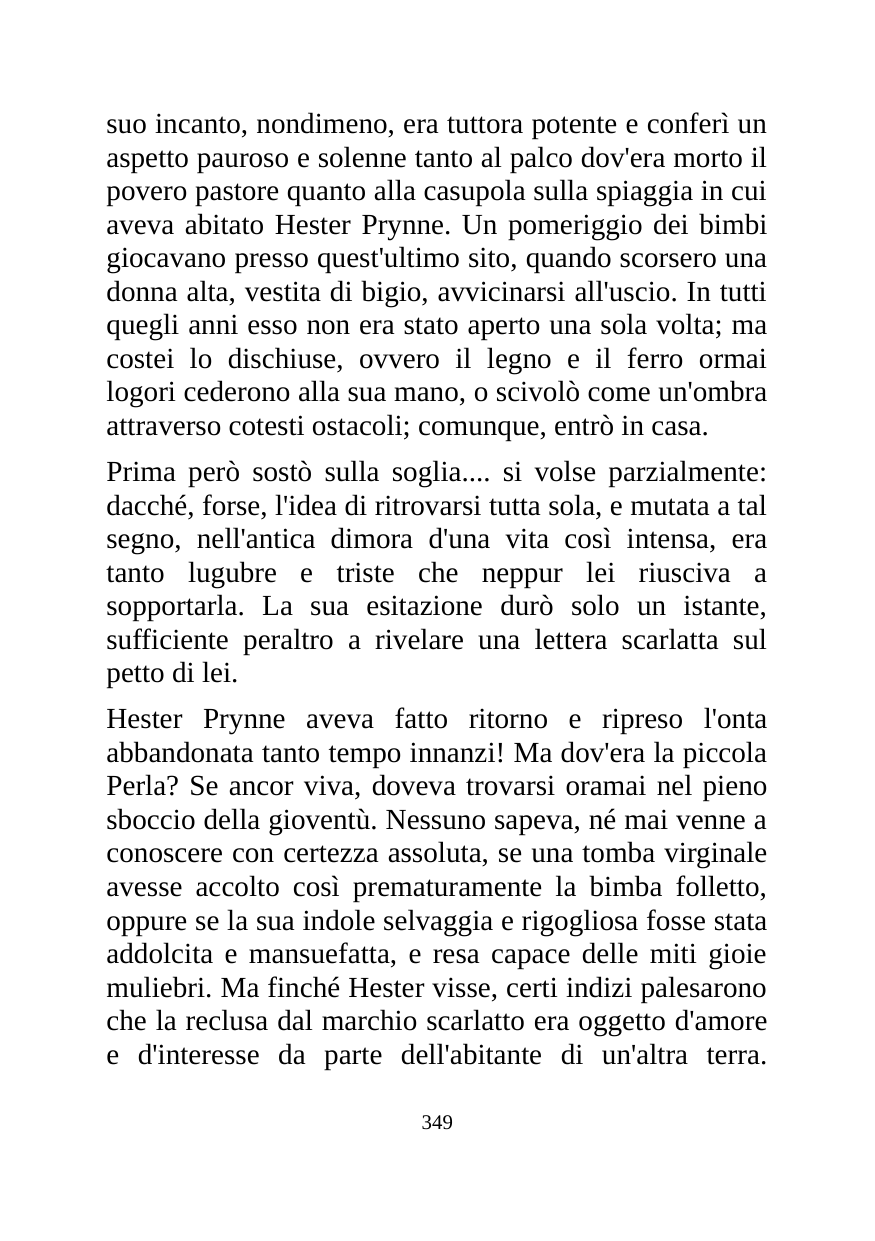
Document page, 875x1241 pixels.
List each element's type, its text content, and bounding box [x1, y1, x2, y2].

text suo incanto, nondimeno, era tuttora potente e conferì un aspetto pauroso e solenne tanto al palco dov'era morto il povero pastore quanto alla casupola sulla spiaggia in cui aveva abitato Hester Prynne. Un pomeriggio dei bimbi giocavano presso quest'ultimo sito, quando scorsero una donna alta, vestita di bigio, avvicinarsi all'uscio. In tutti quegli anni esso non era stato aperto una sola volta; ma costei lo dischiuse, ovvero il legno e il ferro ormai logori cederono alla sua mano, o scivolò come un'ombra attraverso cotesti ostacoli; comunque, entrò in casa. [106, 106, 768, 442]
text Prima però sostò sulla soglia.... si volse parzialmente: dacché, forse, l'idea di ritrovarsi tutta sola, e mutata a tal segno, nell'antica dimora d'una vita così intensa, era tanto lugubre e triste che neppur lei riusciva a sopportarla. La sua esitazione durò solo un istante, sufficiente peraltro a rivelare una lettera scarlatta sul petto di lei. [106, 454, 768, 689]
text Hester Prynne aveva fatto ritorno e ripreso l'onta abbandonata tanto tempo innanzi! Ma dov'era la piccola Perla? Se ancor viva, doveva trovarsi oramai nel pieno sboccio della gioventù. Nessuno sapeva, né mai venne a conoscere con certezza assoluta, se una tomba virginale avesse accolto così prematuramente la bimba folletto, oppure se la sua indole selvaggia e rigogliosa fosse stata addolcita e mansuefatta, e resa capace delle miti gioie muliebri. Ma finché Hester visse, certi indizi palesarono che la reclusa dal marchio scarlatto era oggetto d'amore e d'interesse da parte dell'abitante di un'altra terra. [106, 701, 768, 1070]
